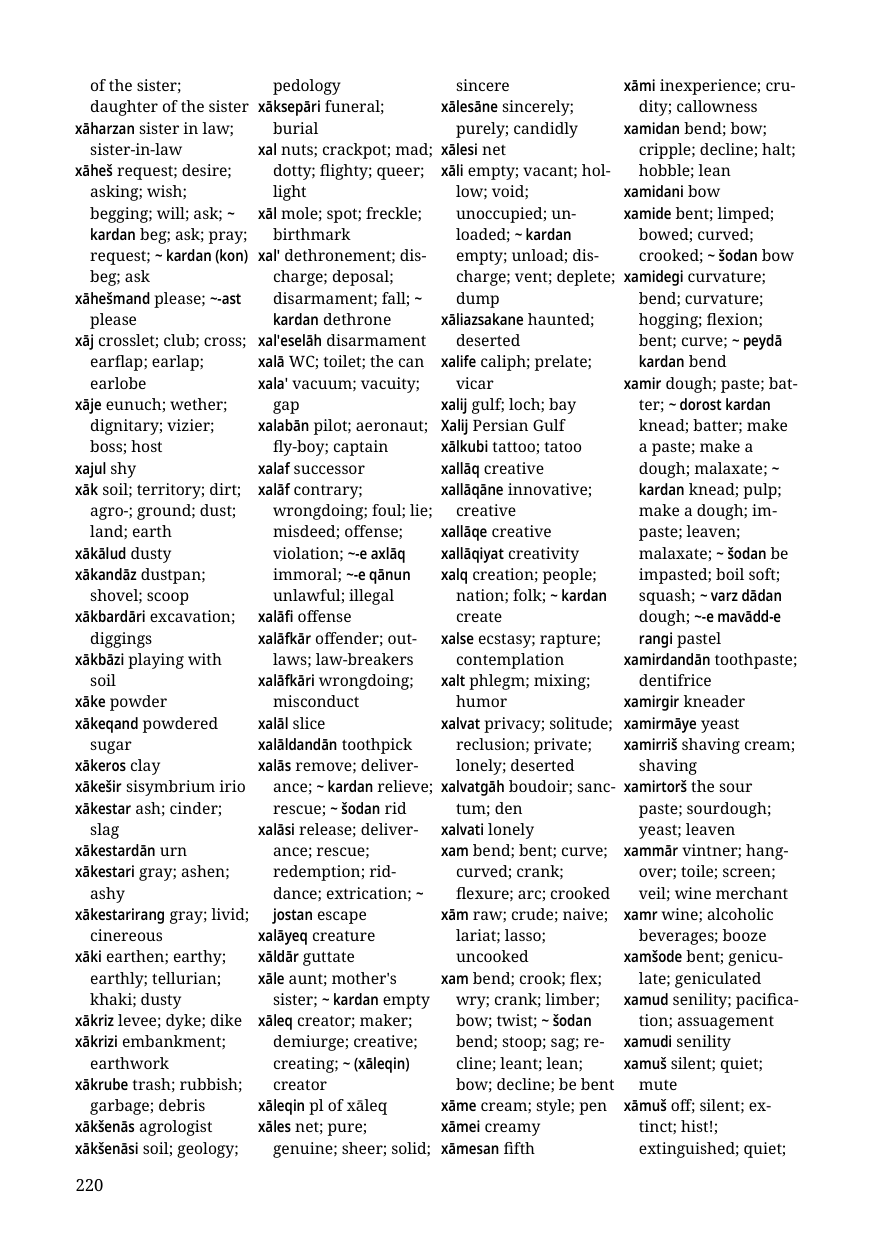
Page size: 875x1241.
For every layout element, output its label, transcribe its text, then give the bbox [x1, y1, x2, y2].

text xalse ecstasy; rapture; con­templation [441, 627, 616, 670]
text xākšenāsi soil; geology; [75, 1137, 250, 1159]
text xāleq creator; maker; demi­urge; creative; creat­ing; ~ (xāleqin) creator [258, 1010, 433, 1095]
text xalaf successor [258, 457, 433, 479]
text xam bend; crook; flex; wry; crank; limber; bow; twist; ~ šodan bend; stoop; sag; re­cline; leant; lean; bow; de­cline; be bent [441, 967, 616, 1095]
text xāj crosslet; club; cross; earflap; earlap; earlobe [75, 330, 250, 394]
text xāksepāri funeral; burial [258, 96, 433, 139]
text xal'eselāh disarmament [258, 330, 433, 351]
text xamirgir kneader [624, 691, 799, 712]
text xākšenās agrologist [75, 1116, 250, 1137]
text xāmesan fifth [441, 1137, 616, 1159]
text xalāfkār offender; out­laws; law-breakers [258, 627, 433, 670]
text xāharzan sister in law; sis­ter-in-law [75, 117, 250, 160]
text xalq creation; people; na­tion; folk; ~ kardan cre­ate [441, 564, 616, 627]
text xākbardāri excavation; dig­gings [75, 606, 250, 649]
text xāle aunt; mother's sister; ~ kardan empty [258, 967, 433, 1010]
text xalās remove; deliver­ance; ~ kardan relieve; rescue; ~ šodan rid [258, 755, 433, 819]
text xāliazsakane haunted; de­serted [441, 309, 616, 351]
text xalāfkāri wrongdoing; mis­conduct [258, 670, 433, 712]
text xalā WC; toilet; the can [258, 351, 433, 372]
text xalāf contrary; wrongdo­ing; foul; lie; misdeed; of­fense; violation; ~-e axlāq immoral; ~-e qānun un­lawful; illegal [258, 479, 433, 606]
text xalvati lonely [441, 819, 616, 840]
text xamir dough; paste; bat­ter; ~ dorost kardan knead; batter; make a paste; make a dough; malaxate; ~ kardan knead; pulp; make a dough; im­paste; leaven; malaxate; ~ šodan be im­pasted; boil soft; squash; ~ varz dādan dough; ~-e mavādd-e rangi pastel [624, 372, 799, 649]
text xal nuts; crackpot; mad; dotty; flighty; queer; light [258, 139, 433, 202]
text xāl mole; spot; freckle; birth­mark [258, 202, 433, 245]
text xamirdandān tooth­paste; den­tifrice [624, 649, 799, 691]
text xālesi net [441, 139, 616, 160]
text xamšode bent; genicu­late; geniculated [624, 946, 799, 989]
text xāki earthen; earthy; earthly; tellurian; khaki; dusty [75, 946, 250, 1010]
text xalāyeq creature [258, 925, 433, 946]
text xāmi inexperience; cru­dity; cal­lowness [624, 75, 799, 117]
text xammār vintner; hang­over; toile; screen; veil; wine mer­chant [624, 840, 799, 904]
text xāmuš off; silent; ex­tinct; hist!; extinguished; quiet; [624, 1095, 799, 1159]
text xamr wine; alcoholic bever­ages; booze [624, 904, 799, 946]
text xalife caliph; prelate; vicar [441, 351, 616, 394]
text xākestar ash; cinder; slag [75, 797, 250, 840]
text pedol­ogy [258, 75, 433, 96]
text xalvat privacy; solitude; reclu­sion; private; lonely; deserted [441, 712, 616, 776]
text xamidani bow [624, 181, 799, 202]
text xākrube trash; rubbish; garbage; debris [75, 1074, 250, 1116]
text xajul shy [75, 457, 250, 479]
text xamudi senility [624, 1031, 799, 1052]
text xam bend; bent; curve; curved; crank; flexure; arc; crooked [441, 840, 616, 904]
text Xalij Persian Gulf [441, 415, 616, 436]
text xamidegi curvature; bend; cur­vature; hogging; flex­ion; bent; curve; ~ peydā kardan bend [624, 266, 799, 372]
text xākandāz dustpan; shovel; scoop [75, 564, 250, 606]
text xākeqand powdered sugar [75, 712, 250, 755]
text xal' dethronement; dis­charge; deposal; disarma­ment; fall; ~ kardan de­throne [258, 245, 433, 330]
text xamud senility; pacifica­tion; assuagement [624, 989, 799, 1031]
text xāleqin pl of xāleq [258, 1095, 433, 1116]
text xallāqāne innovative; cre­ative [441, 479, 616, 521]
text sincere [441, 75, 616, 96]
text xāme cream; style; pen [441, 1095, 616, 1116]
text xākestarirang gray; livid; cinereous [75, 904, 250, 946]
text xāmei creamy [441, 1116, 616, 1137]
text xalabān pilot; aeronaut; fly-boy; captain [258, 415, 433, 457]
text xālesāne sincerely; purely; can­didly [441, 96, 616, 139]
text xamuš silent; quiet; mute [624, 1052, 799, 1095]
text xalāsi release; deliver­ance; res­cue; redemption; rid­dance; extrication; ~ jostan escape [258, 819, 433, 925]
text xamirriš shaving cream; shav­ing [624, 734, 799, 776]
text xākbāzi playing with soil [75, 649, 250, 691]
text xallāqiyat creativity [441, 542, 616, 564]
text xala' vacuum; vacuity; gap [258, 372, 433, 415]
text xāldār guttate [258, 946, 433, 967]
text of the sister; daughter of the sister [75, 75, 250, 117]
text xām raw; crude; naive; lar­iat; lasso; uncooked [441, 904, 616, 967]
text xākrizi embankment; earth­work [75, 1031, 250, 1074]
text xākālud dusty [75, 542, 250, 564]
text xamirmāye yeast [624, 712, 799, 734]
text xamide bent; limped; bowed; curved; crooked; ~ šodan bow [624, 202, 799, 266]
text xalij gulf; loch; bay [441, 394, 616, 415]
text xākestardān urn [75, 840, 250, 861]
text xalāl slice [258, 712, 433, 734]
text xalvatgāh boudoir; sanc­tum; den [441, 776, 616, 819]
text xākeros clay [75, 755, 250, 776]
text xāhešmand please; ~-ast please [75, 287, 250, 330]
text xākešir sisymbrium irio [75, 776, 250, 797]
text xākriz levee; dyke; dike [75, 1010, 250, 1031]
text xamidan bend; bow; cripple; decline; halt; hobble; lean [624, 117, 799, 181]
text xāke powder [75, 691, 250, 712]
text xallāqe creative [441, 521, 616, 542]
text xāles net; pure; genuine; sheer; solid; [258, 1116, 433, 1159]
text xāk soil; territory; dirt; agro-; ground; dust; land; earth [75, 479, 250, 542]
text xākestari gray; ashen; ashy [75, 861, 250, 904]
text xāli empty; vacant; hol­low; void; unoccupied; un­loaded; ~ kardan empty; unload; dis­charge; vent; deplete; dump [441, 160, 616, 309]
text xallāq creative [441, 457, 616, 479]
text xalāfi offense [258, 606, 433, 627]
text xalt phlegm; mixing; hu­mor [441, 670, 616, 712]
text xamirtorš the sour paste; sour­dough; yeast; leaven [624, 776, 799, 840]
text xāheš request; desire; ask­ing; wish; begging; will; ask; ~ kardan beg; ask; pray; re­quest; ~ kardan (kon) beg; ask [75, 160, 250, 287]
text xāje eunuch; wether; dignit­ary; vizier; boss; host [75, 394, 250, 457]
text xālkubi tattoo; tatoo [441, 436, 616, 457]
text xalāldandān toothpick [258, 734, 433, 755]
